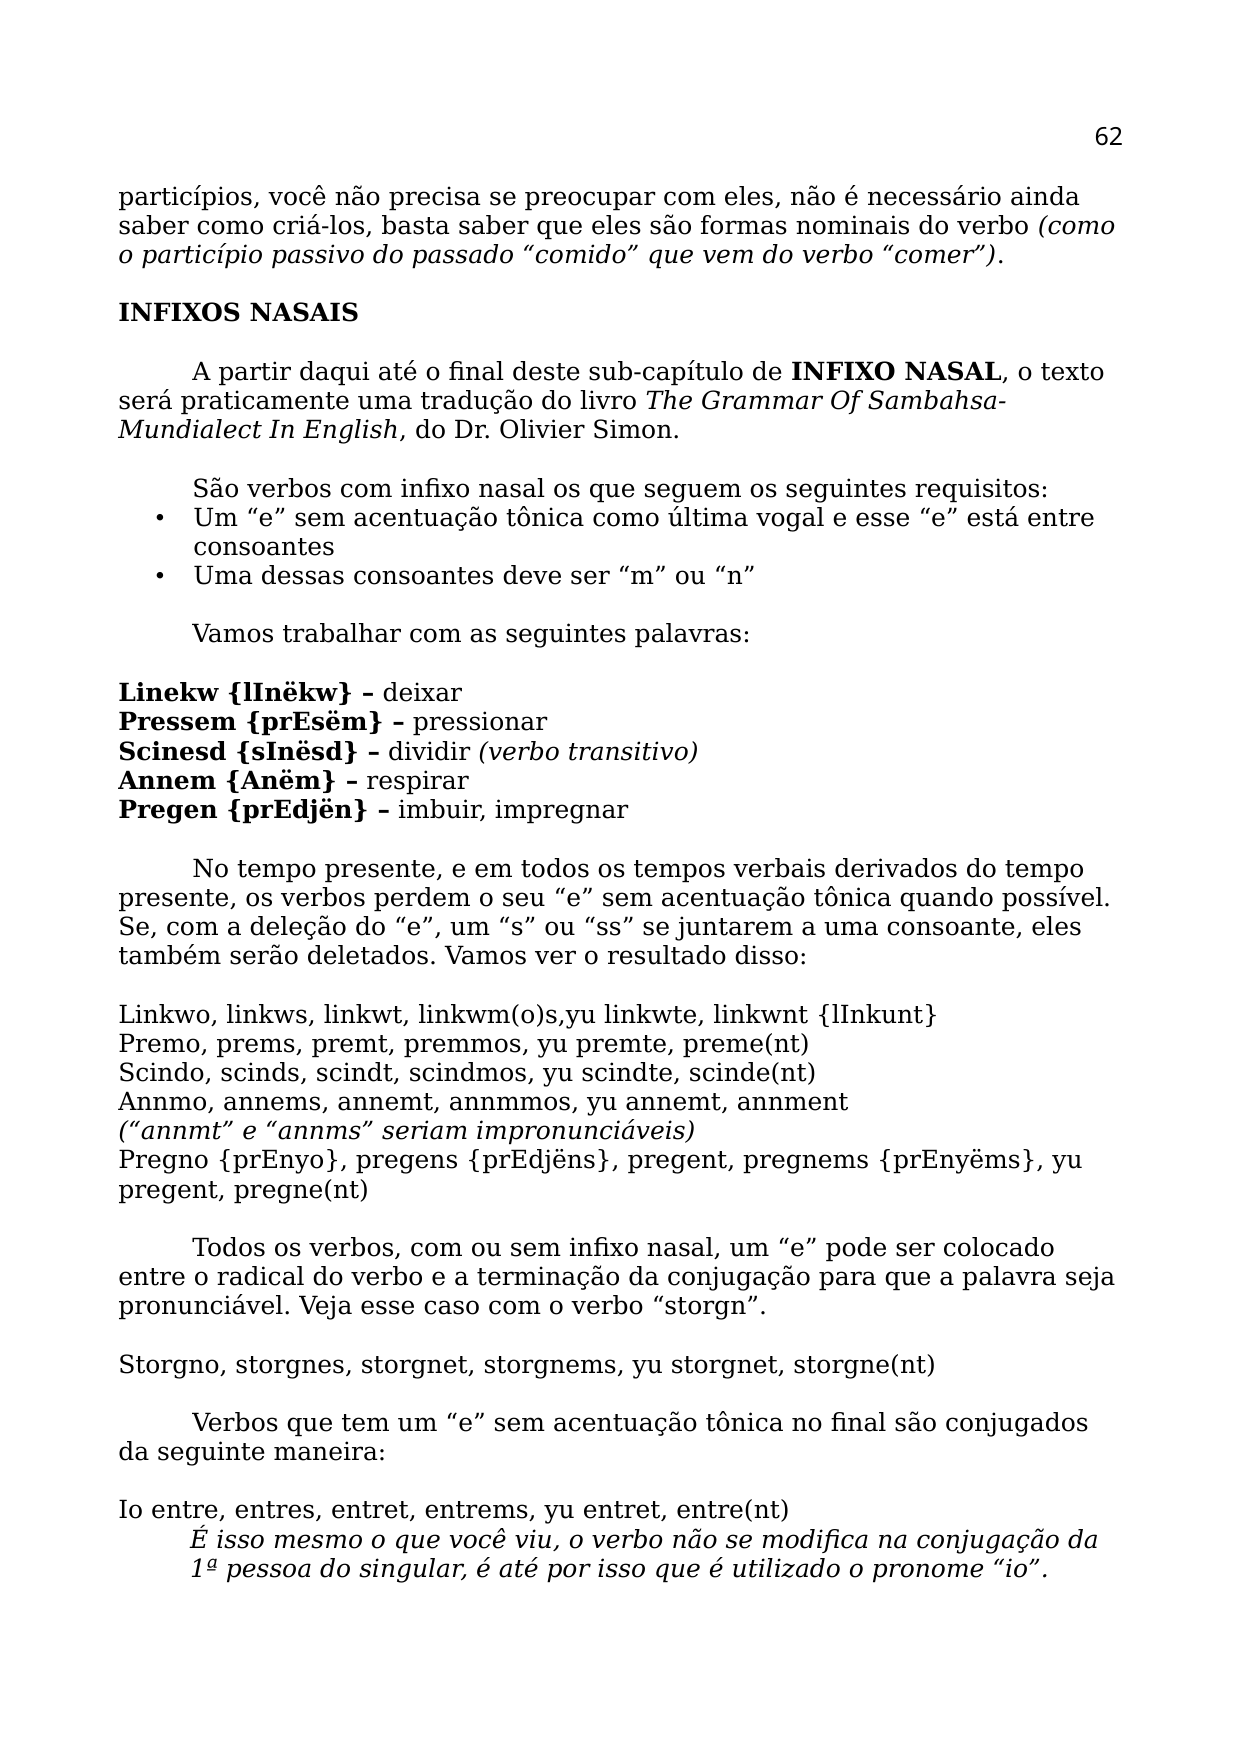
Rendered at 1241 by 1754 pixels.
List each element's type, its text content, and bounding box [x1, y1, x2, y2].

text Scindo, scinds, scindt, scindmos, yu scindte, scinde(nt) [118, 1058, 1123, 1087]
text Premo, prems, premt, premmos, yu premte, preme(nt) [118, 1029, 1123, 1058]
text São verbos com infixo nasal os que seguem os seguintes requisitos: [118, 474, 1123, 503]
text Scinesd {sInësd} – dividir (verbo transitivo) [118, 737, 1123, 766]
text É isso mesmo o que você viu, o verbo não se modifica na conjugação da 1ª pessoa do singular, é até por isso que é utilizado o pronome “io”. [190, 1525, 1123, 1583]
text A partir daqui até o final deste sub-capítulo de INFIXO NASAL, o texto será praticamente uma tradução do livro The Grammar Of Sambahsa-Mundialect In English, do Dr. Olivier Simon. [118, 357, 1123, 444]
text Pregen {prEdjën} – imbuir, impregnar [118, 795, 1123, 825]
text Io entre, entres, entret, entrems, yu entret, entre(nt) [118, 1496, 1123, 1525]
text particípios, você não precisa se preocupar com eles, não é necessário ainda saber como criá-los, basta saber que eles são formas nominais do verbo (como o particípio passivo do passado “comido” que vem do verbo “comer”). [118, 182, 1123, 269]
text Annem {Anëm} – respirar [118, 766, 1123, 795]
text Pregno {prEnyo}, pregens {prEdjëns}, pregent, pregnems {prEnyëms}, yu pregent, pregne(nt) [118, 1146, 1123, 1204]
text No tempo presente, e em todos os tempos verbais derivados do tempo presente, os verbos perdem o seu “e” sem acentuação tônica quando possível. Se, com a deleção do “e”, um “s” ou “ss” se juntarem a uma consoante, eles também serão deletados. Vamos ver o resultado disso: [118, 854, 1123, 971]
list Uma dessas consoantes deve ser “m” ou “n” [156, 561, 1123, 590]
text Linekw {lInëkw} – deixar [118, 678, 1123, 707]
text Pressem {prEsëm} – pressionar [118, 707, 1123, 737]
text Verbos que tem um “e” sem acentuação tônica no final são conjugados da seguinte maneira: [118, 1408, 1123, 1466]
text Linkwo, linkws, linkwt, linkwm(o)s,yu linkwte, linkwnt {lInkunt} [118, 1000, 1123, 1029]
subtitle INFIXOS NASAIS [118, 298, 1123, 328]
text Annmo, annems, annemt, annmmos, yu annemt, annment [118, 1087, 1123, 1116]
text (“annmt” e “annms” seriam impronunciáveis) [118, 1116, 1123, 1146]
list Um “e” sem acentuação tônica como última vogal e esse “e” está entre consoantes [156, 503, 1123, 561]
text Storgno, storgnes, storgnet, storgnems, yu storgnet, storgne(nt) [118, 1350, 1123, 1379]
text Vamos trabalhar com as seguintes palavras: [118, 619, 1123, 649]
text Todos os verbos, com ou sem infixo nasal, um “e” pode ser colocado entre o radical do verbo e a terminação da conjugação para que a palavra seja pronunciável. Veja esse caso com o verbo “storgn”. [118, 1233, 1123, 1321]
